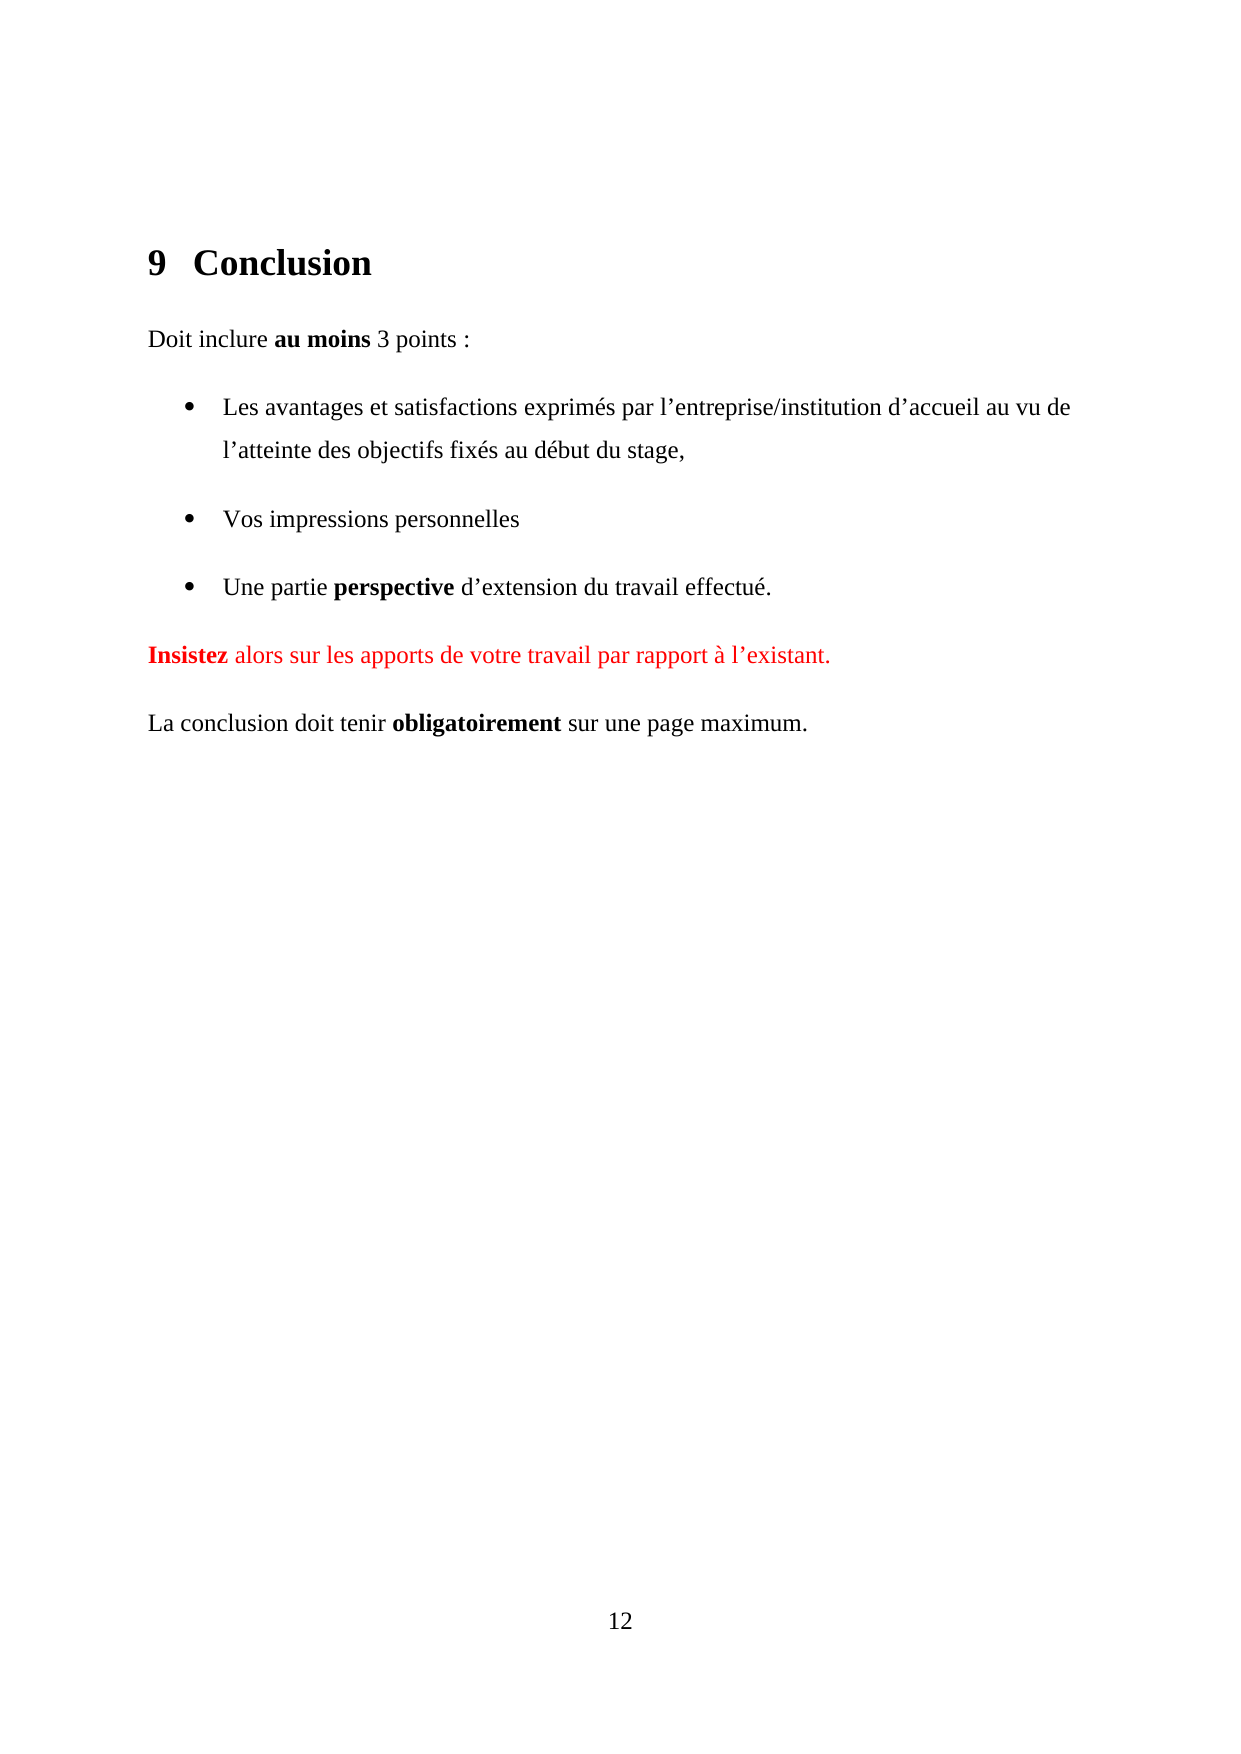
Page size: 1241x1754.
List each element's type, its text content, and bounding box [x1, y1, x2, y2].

subtitle Conclusion [148, 241, 1092, 284]
text Insistez alors sur les apports de votre travail par rapport à l’existant. [148, 640, 1092, 669]
list Une partie perspective d’extension du travail effectué. [185, 572, 1092, 601]
list Les avantages et satisfactions exprimés par l’entreprise/institution d’accueil au vu de l’atteinte des objectifs fixés au début du stage, [185, 392, 1092, 464]
text Doit inclure au moins 3 points : [148, 324, 1092, 353]
text La conclusion doit tenir obligatoirement sur une page maximum. [148, 708, 1092, 737]
list Vos impressions personnelles [185, 504, 1092, 532]
